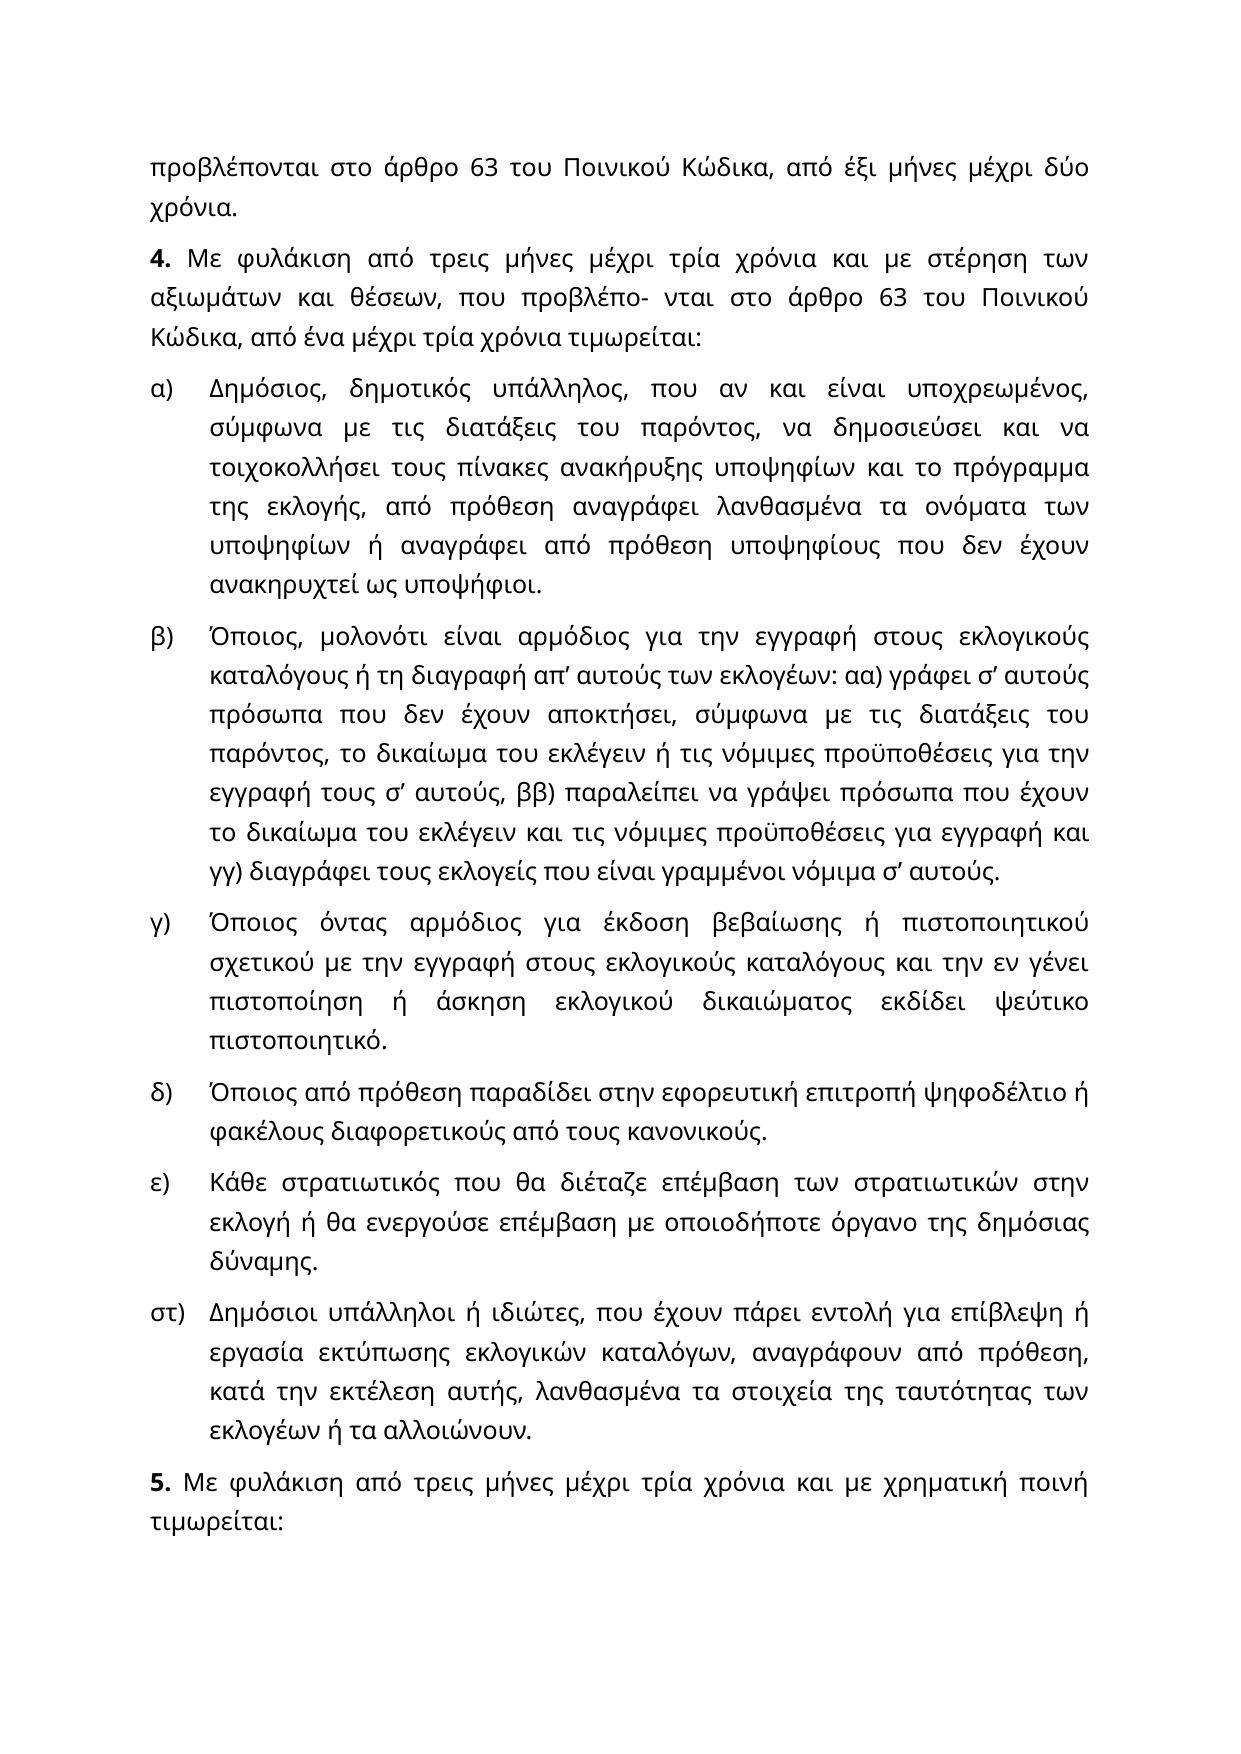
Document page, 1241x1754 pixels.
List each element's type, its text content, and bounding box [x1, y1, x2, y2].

list β) Όποιος, μολονότι είναι αρμόδιος για την εγγραφή στους εκλογικούς καταλόγους ή τη διαγραφή απ’ αυτούς των εκλογέων: αα) γράφει σ’ αυτούς πρόσωπα που δεν έχουν αποκτήσει, σύμφωνα με τις διατάξεις του παρόντος, το δικαίωμα του εκλέγειν ή τις νόμιμες προϋποθέσεις για την εγγραφή τους σ’ αυτούς, ββ) παραλείπει να γράψει πρόσωπα που έχουν το δικαίωμα του εκλέγειν και τις νόμιμες προϋποθέσεις για εγγραφή και γγ) διαγράφει τους εκλογείς που είναι γραμμένοι νόμιμα σ’ αυτούς. [150, 618, 1090, 887]
list στ) Δημόσιοι υπάλληλοι ή ιδιώτες, που έχουν πάρει εντολή για επίβλεψη ή εργασία εκτύπωσης εκλογικών καταλόγων, αναγράφουν από πρόθεση, κατά την εκτέλεση αυτής, λανθασμένα τα στοιχεία της ταυτότητας των εκλογέων ή τα αλλοιώνουν. [150, 1295, 1090, 1447]
list ε) Κάθε στρατιωτικός που θα διέταζε επέμβαση των στρατιωτικών στην εκλογή ή θα ενεργούσε επέμβαση με οποιοδήποτε όργανο της δημόσιας δύναμης. [150, 1165, 1090, 1277]
list δ) Όποιος από πρόθεση παραδίδει στην εφορευτική επιτροπή ψηφοδέλτιο ή φακέλους διαφορετικούς από τους κανονικούς. [150, 1074, 1090, 1147]
text 5. Με φυλάκιση από τρεις μήνες μέχρι τρία χρόνια και με χρηματική ποινή τιμωρείται: [150, 1464, 1090, 1537]
list γ) Όποιος όντας αρμόδιος για έκδοση βεβαίωσης ή πιστοποιητικού σχετικού με την εγγραφή στους εκλογικούς καταλόγους και την εν γένει πιστοποίηση ή άσκηση εκλογικού δικαιώματος εκδίδει ψεύτικο πιστοποιητικό. [150, 905, 1090, 1057]
list α) Δημόσιος, δημοτικός υπάλληλος, που αν και είναι υποχρεωμένος, σύμφωνα με τις διατάξεις του παρόντος, να δημοσιεύσει και να τοιχοκολλήσει τους πίνακες ανακήρυξης υποψηφίων και το πρόγραμμα της εκλογής, από πρόθεση αναγράφει λανθασμένα τα ονόματα των υποψηφίων ή αναγράφει από πρόθεση υποψηφίους που δεν έχουν ανακηρυχτεί ως υποψήφιοι. [150, 371, 1090, 601]
text προβλέπονται στο άρθρο 63 του Ποινικού Κώδικα, από έξι μήνες μέχρι δύο χρόνια. [150, 150, 1090, 223]
text 4. Με φυλάκιση από τρεις μήνες μέχρι τρία χρόνια και με στέρηση των αξιωμάτων και θέσεων, που προβλέπο- νται στο άρθρο 63 του Ποινικού Κώδικα, από ένα μέχρι τρία χρόνια τιμωρείται: [150, 241, 1090, 353]
